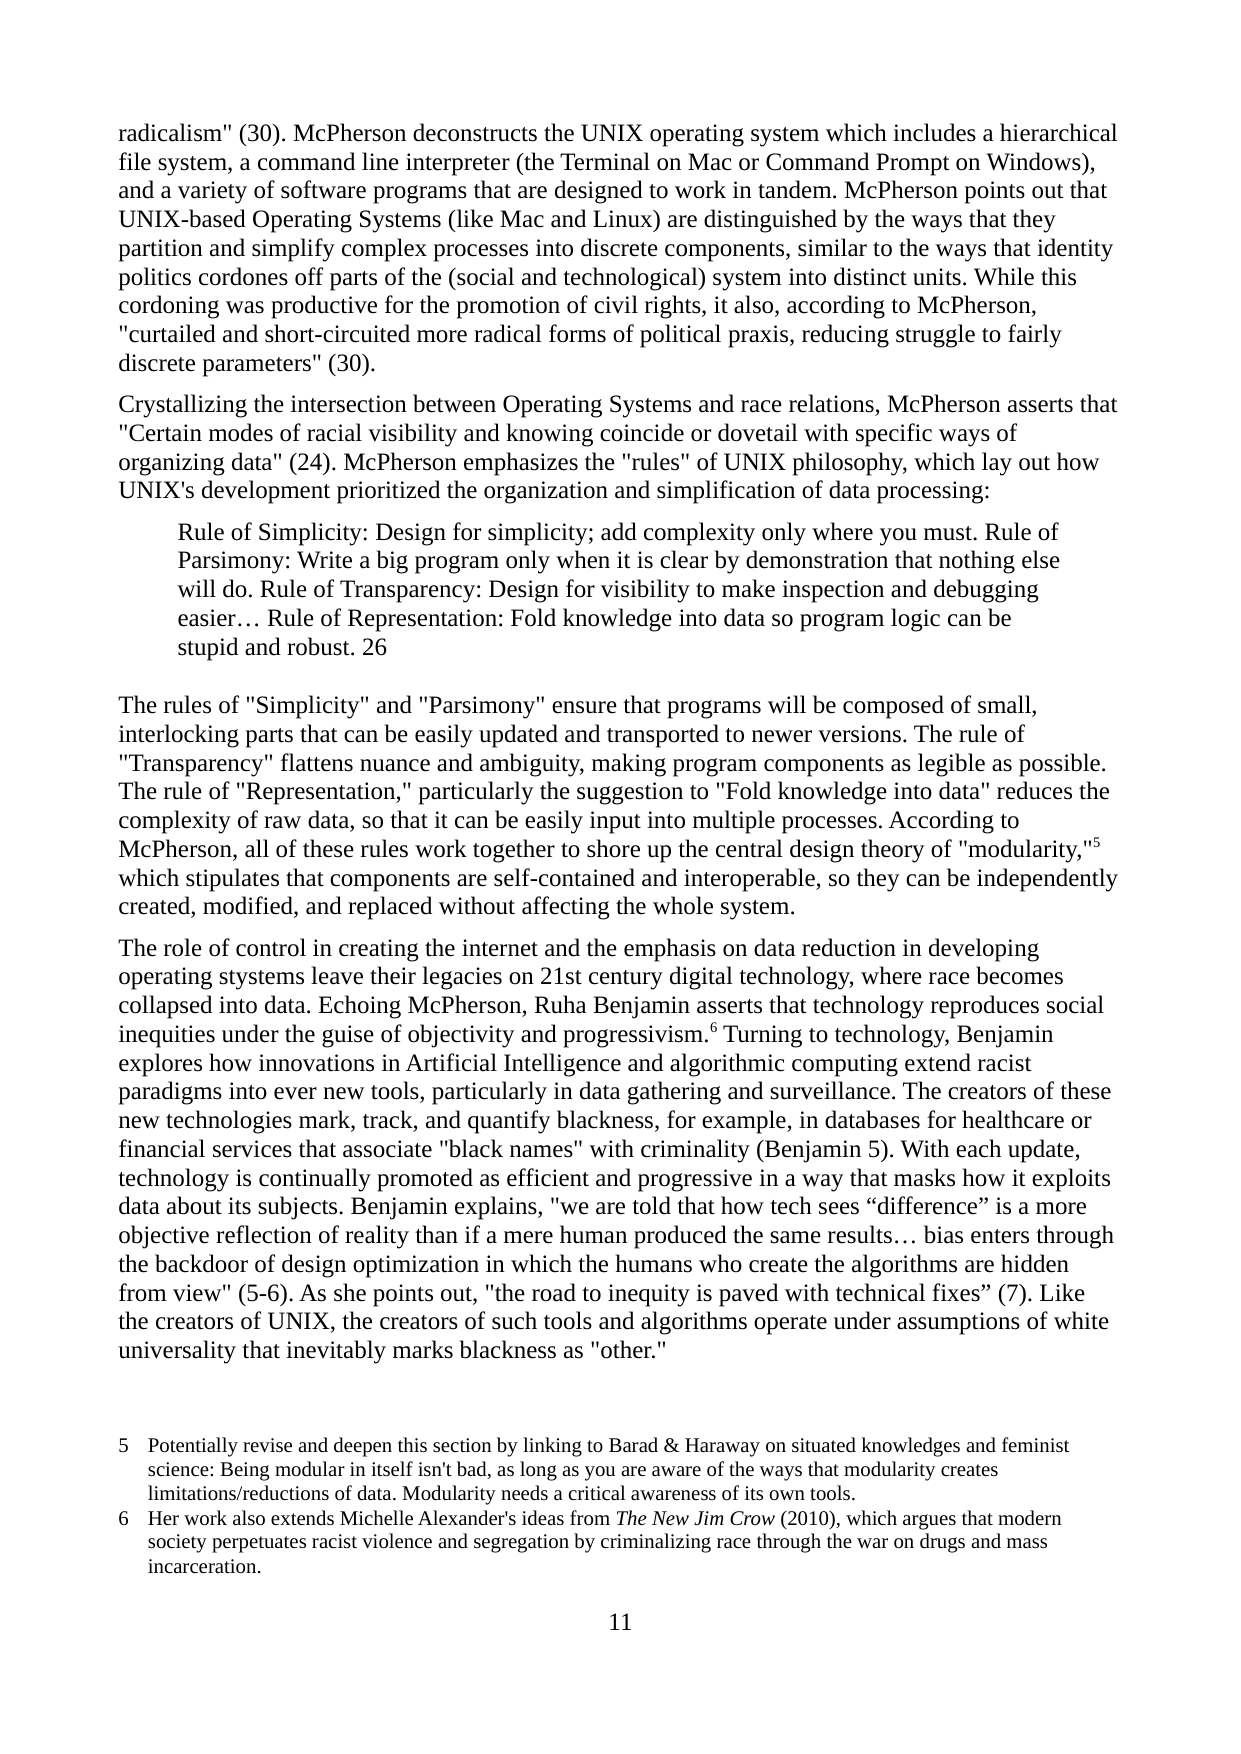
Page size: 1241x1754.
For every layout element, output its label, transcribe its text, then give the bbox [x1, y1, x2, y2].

text The rules of "Simplicity" and "Parsimony" ensure that programs will be composed of small, interlocking parts that can be easily updated and transported to newer versions. The rule of "Transparency" flattens nuance and ambiguity, making program components as legible as possible. The rule of "Representation," particularly the suggestion to "Fold knowledge into data" reduces the complexity of raw data, so that it can be easily input into multiple processes. According to McPherson, all of these rules work together to shore up the central design theory of "modularity," which stipulates that components are self-contained and interoperable, so they can be independently created, modified, and replaced without affecting the whole system. [118, 690, 1122, 920]
text The role of control in creating the internet and the emphasis on data reduction in developing operating stystems leave their legacies on 21st century digital technology, where race becomes collapsed into data. Echoing McPherson, Ruha Benjamin asserts that technology reproduces social inequities under the guise of objectivity and progressivism. Turning to technology, Benjamin explores how innovations in Artificial Intelligence and algorithmic computing extend racist paradigms into ever new tools, particularly in data gathering and surveillance. The creators of these new technologies mark, track, and quantify blackness, for example, in databases for healthcare or financial services that associate "black names" with criminality (Benjamin 5). With each update, technology is continually promoted as efficient and progressive in a way that masks how it exploits data about its subjects. Benjamin explains, "we are told that how tech sees “difference” is a more objective reflection of reality than if a mere human produced the same results… bias enters through the backdoor of design optimization in which the humans who create the algorithms are hidden from view" (5-6). As she points out, "the road to inequity is paved with technical fixes” (7). Like the creators of UNIX, the creators of such tools and algorithms operate under assumptions of white universality that inevitably marks blackness as "other." [118, 933, 1122, 1364]
text Rule of Simplicity: Design for simplicity; add complexity only where you must. Rule of Parsimony: Write a big program only when it is clear by demonstration that nothing else will do. Rule of Transparency: Design for visibility to make inspection and debugging easier… Rule of Representation: Fold knowledge into data so program logic can be stupid and robust. 26 [177, 517, 1063, 661]
text radicalism" (30). McPherson deconstructs the UNIX operating system which includes a hierarchical file system, a command line interpreter (the Terminal on Mac or Command Prompt on Windows), and a variety of software programs that are designed to work in tandem. McPherson points out that UNIX-based Operating Systems (like Mac and Linux) are distinguished by the ways that they partition and simplify complex processes into discrete components, similar to the ways that identity politics cordones off parts of the (social and technological) system into distinct units. While this cordoning was productive for the promotion of civil rights, it also, according to McPherson, "curtailed and short-circuited more radical forms of political praxis, reducing struggle to fairly discrete parameters" (30). [118, 118, 1122, 377]
text Crystallizing the intersection between Operating Systems and race relations, McPherson asserts that "Certain modes of racial visibility and knowing coincide or dovetail with specific ways of organizing data" (24). McPherson emphasizes the "rules" of UNIX philosophy, which lay out how UNIX's development prioritized the organization and simplification of data processing: [118, 389, 1122, 504]
text Her work also extends Michelle Alexander's ideas from The New Jim Crow (2010), which argues that modern society perpetuates racist violence and segregation by criminalizing race through the war on drugs and mass incarceration. [118, 1505, 1122, 1578]
text Potentially revise and deepen this section by linking to Barad & Haraway on situated knowledges and feminist science: Being modular in itself isn't bad, as long as you are aware of the ways that modularity creates limitations/reductions of data. Modularity needs a critical awareness of its own tools. [118, 1433, 1122, 1505]
